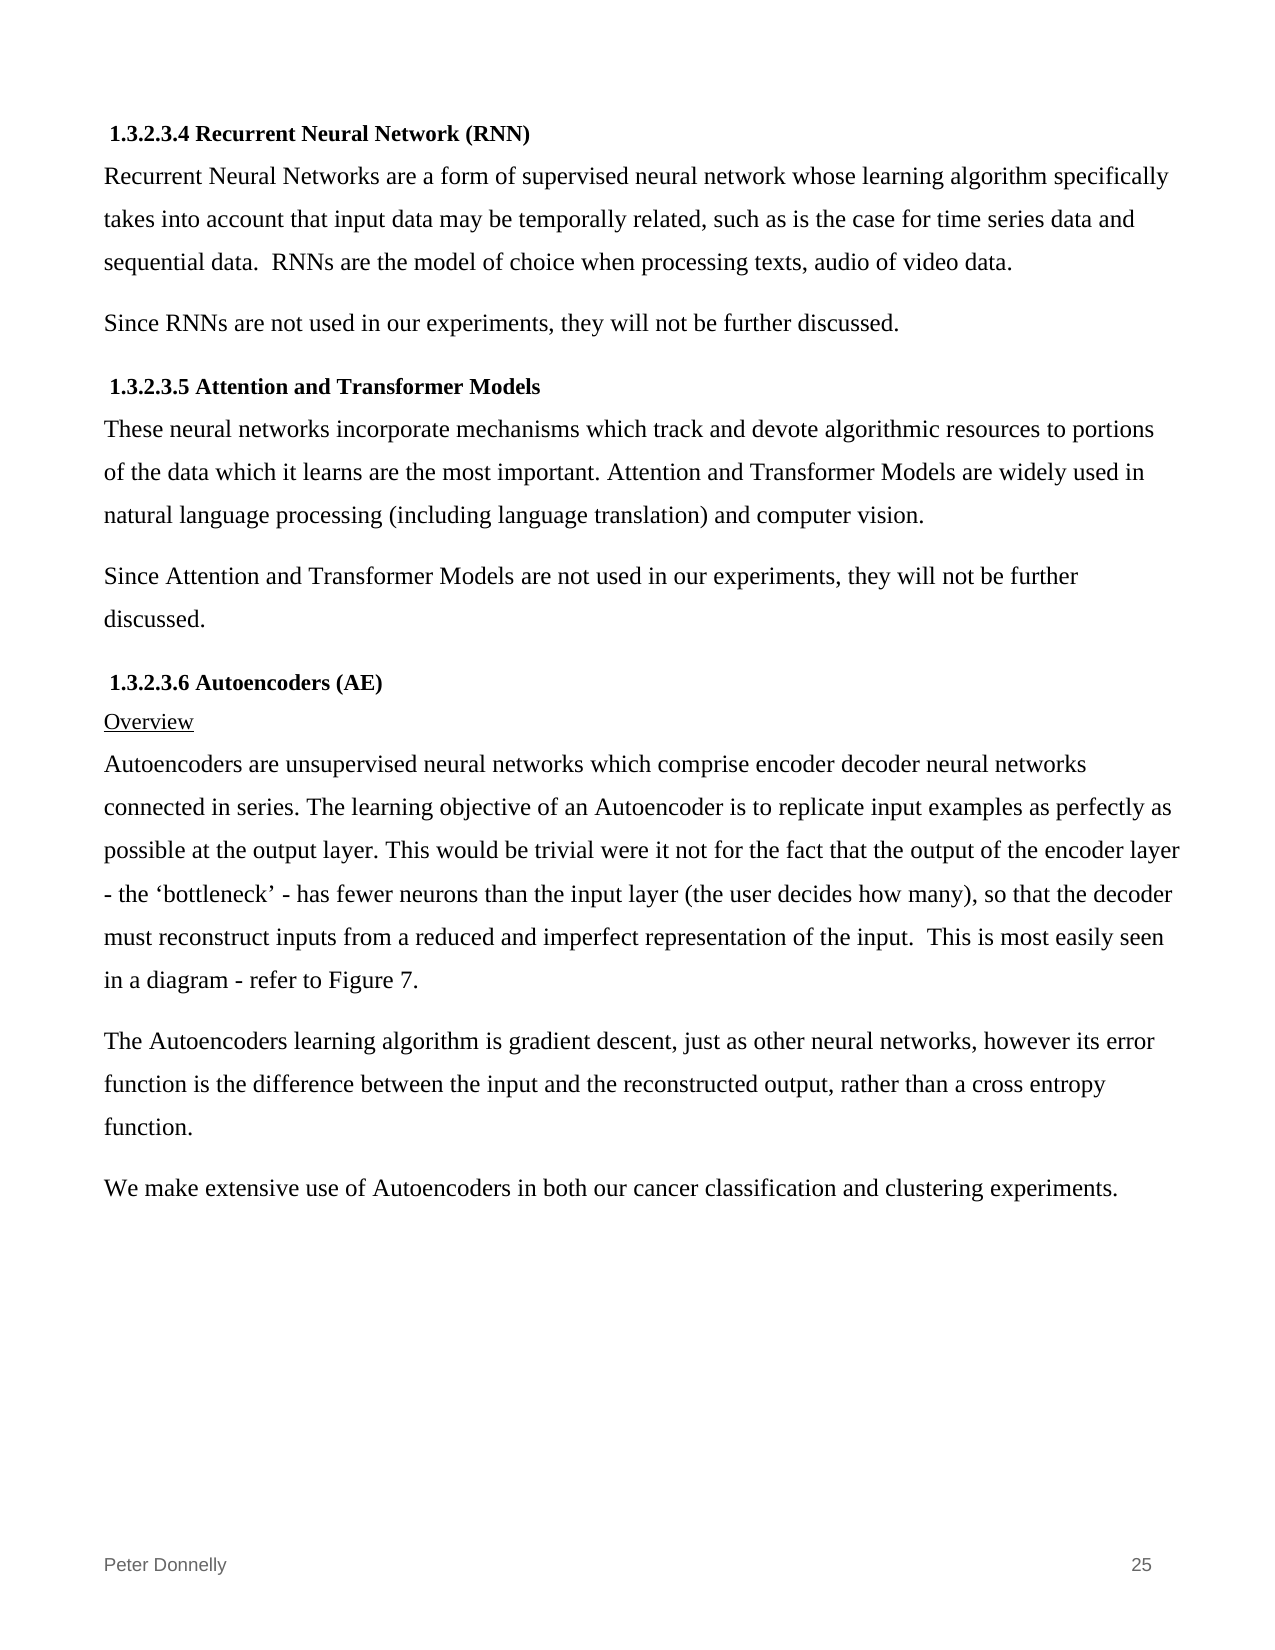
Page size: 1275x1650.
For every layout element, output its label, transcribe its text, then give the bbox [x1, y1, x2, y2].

subtitle Attention and Transformer Models [103, 373, 1181, 399]
text Autoencoders are unsupervised neural networks which comprise encoder decoder neural networks connected in series. The learning objective of an Autoencoder is to replicate input examples as perfectly as possible at the output layer. This would be trivial were it not for the fact that the output of the encoder layer - the ‘bottleneck’ - has fewer neurons than the input layer (the user decides how many), so that the decoder must reconstruct inputs from a reduced and imperfect representation of the input. This is most easily seen in a diagram - refer to Figure 7. [103, 749, 1181, 994]
subtitle Recurrent Neural Network (RNN) [103, 120, 1181, 146]
subtitle Overview [86, 708, 1181, 734]
text These neural networks incorporate mechanisms which track and devote algorithmic resources to portions of the data which it learns are the most important. Attention and Transformer Models are widely used in natural language processing (including language translation) and computer vision. [103, 414, 1181, 529]
subtitle Autoencoders (AE) [103, 669, 1181, 695]
text We make extensive use of Autoencoders in both our cancer classification and clustering experiments. [103, 1173, 1181, 1202]
text The Autoencoders learning algorithm is gradient descent, just as other neural networks, however its error function is the difference between the input and the reconstructed output, rather than a cross entropy function. [103, 1026, 1181, 1141]
text Recurrent Neural Networks are a form of supervised neural network whose learning algorithm specifically takes into account that input data may be temporally related, such as is the case for time series data and sequential data. RNNs are the model of choice when processing texts, audio of video data. [103, 161, 1181, 276]
text Since Attention and Transformer Models are not used in our experiments, they will not be further discussed. [103, 561, 1181, 633]
text Since RNNs are not used in our experiments, they will not be further discussed. [103, 308, 1181, 337]
